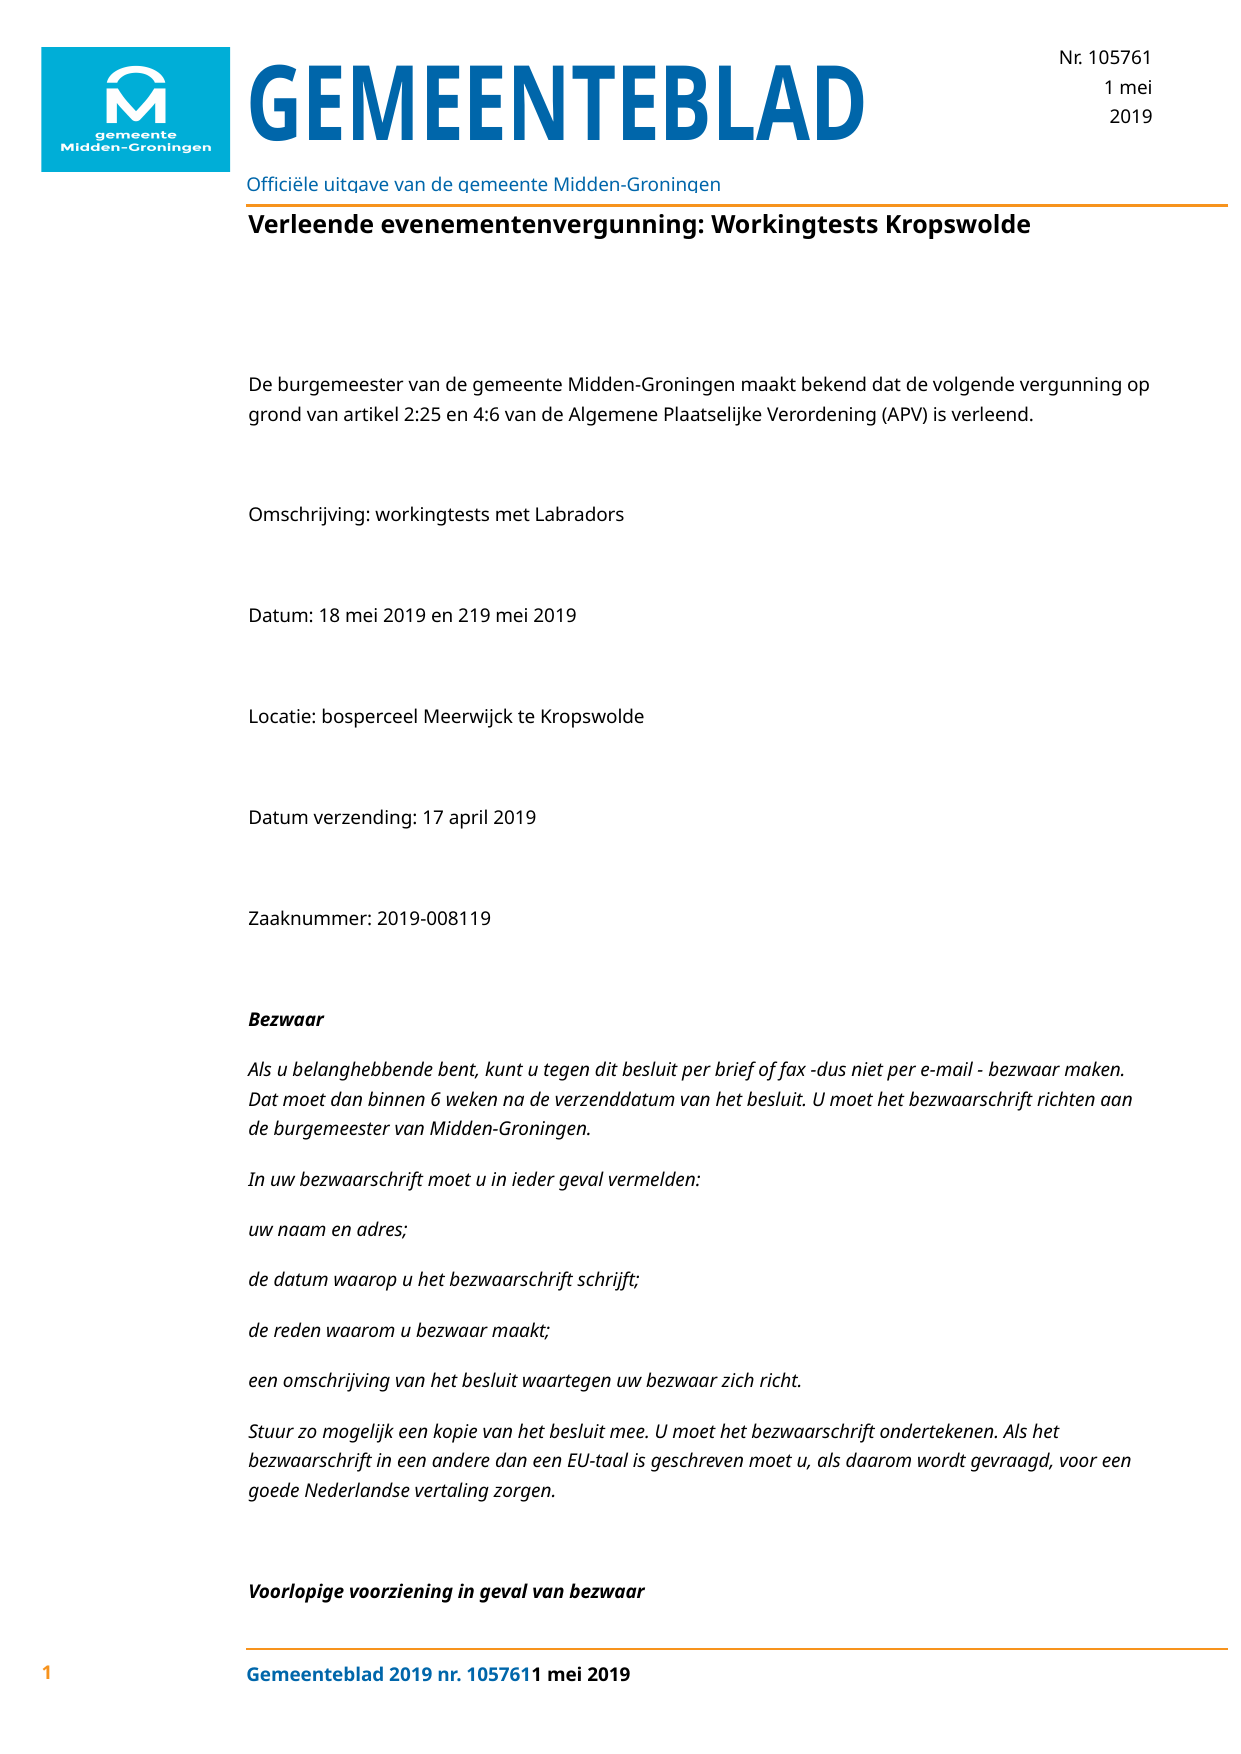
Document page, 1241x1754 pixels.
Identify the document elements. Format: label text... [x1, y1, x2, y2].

text Voorlopige voorziening in geval van bezwaar [248, 1578, 1152, 1603]
text In uw bezwaarschrift moet u in ieder geval vermelden: [248, 1166, 1152, 1191]
text Omschrijving: workingtests met Labradors [248, 502, 1152, 527]
text Zaaknummer: 2019-008119 [248, 905, 1152, 931]
picture [108, 66, 164, 82]
text Bezwaar [248, 1006, 1152, 1031]
text Als u belanghebbende bent, kunt u tegen dit besluit per brief of fax -dus niet per e-mail - bezwaar maken. Dat moet dan binnen 6 weken na de verzenddatum van het besluit. U moet het bezwaarschrift richten aan de burgemeester van Midden-Groningen. [248, 1056, 1152, 1141]
text Locatie: bosperceel Meerwijck te Kropswolde [248, 703, 1152, 729]
text Datum: 18 mei 2019 en 219 mei 2019 [248, 602, 1152, 628]
text Verleende evenementenvergunning: Workingtests Kropswolde [248, 207, 1152, 241]
text Datum verzending: 17 april 2019 [248, 804, 1152, 830]
text een omschrijving van het besluit waartegen uw bezwaar zich richt. [248, 1367, 1152, 1393]
text uw naam en adres; [248, 1216, 1152, 1242]
text de reden waarom u bezwaar maakt; [248, 1317, 1152, 1343]
text Stuur zo mogelijk een kopie van het besluit mee. U moet het bezwaarschrift ondertekenen. Als het bezwaarschrift in een andere dan een EU-taal is geschreven moet u, als daarom wordt gevraagd, voor een goede Nederlandse vertaling zorgen. [248, 1418, 1152, 1503]
picture [184, 146, 190, 153]
text De burgemeester van de gemeente Midden-Groningen maakt bekend dat de volgende vergunning op grond van artikel 2:25 en 4:6 van de Algemene Plaatselijke Verordening (APV) is verleend. [248, 371, 1152, 426]
text de datum waarop u het bezwaarschrift schrijft; [248, 1267, 1152, 1292]
picture [107, 89, 165, 122]
